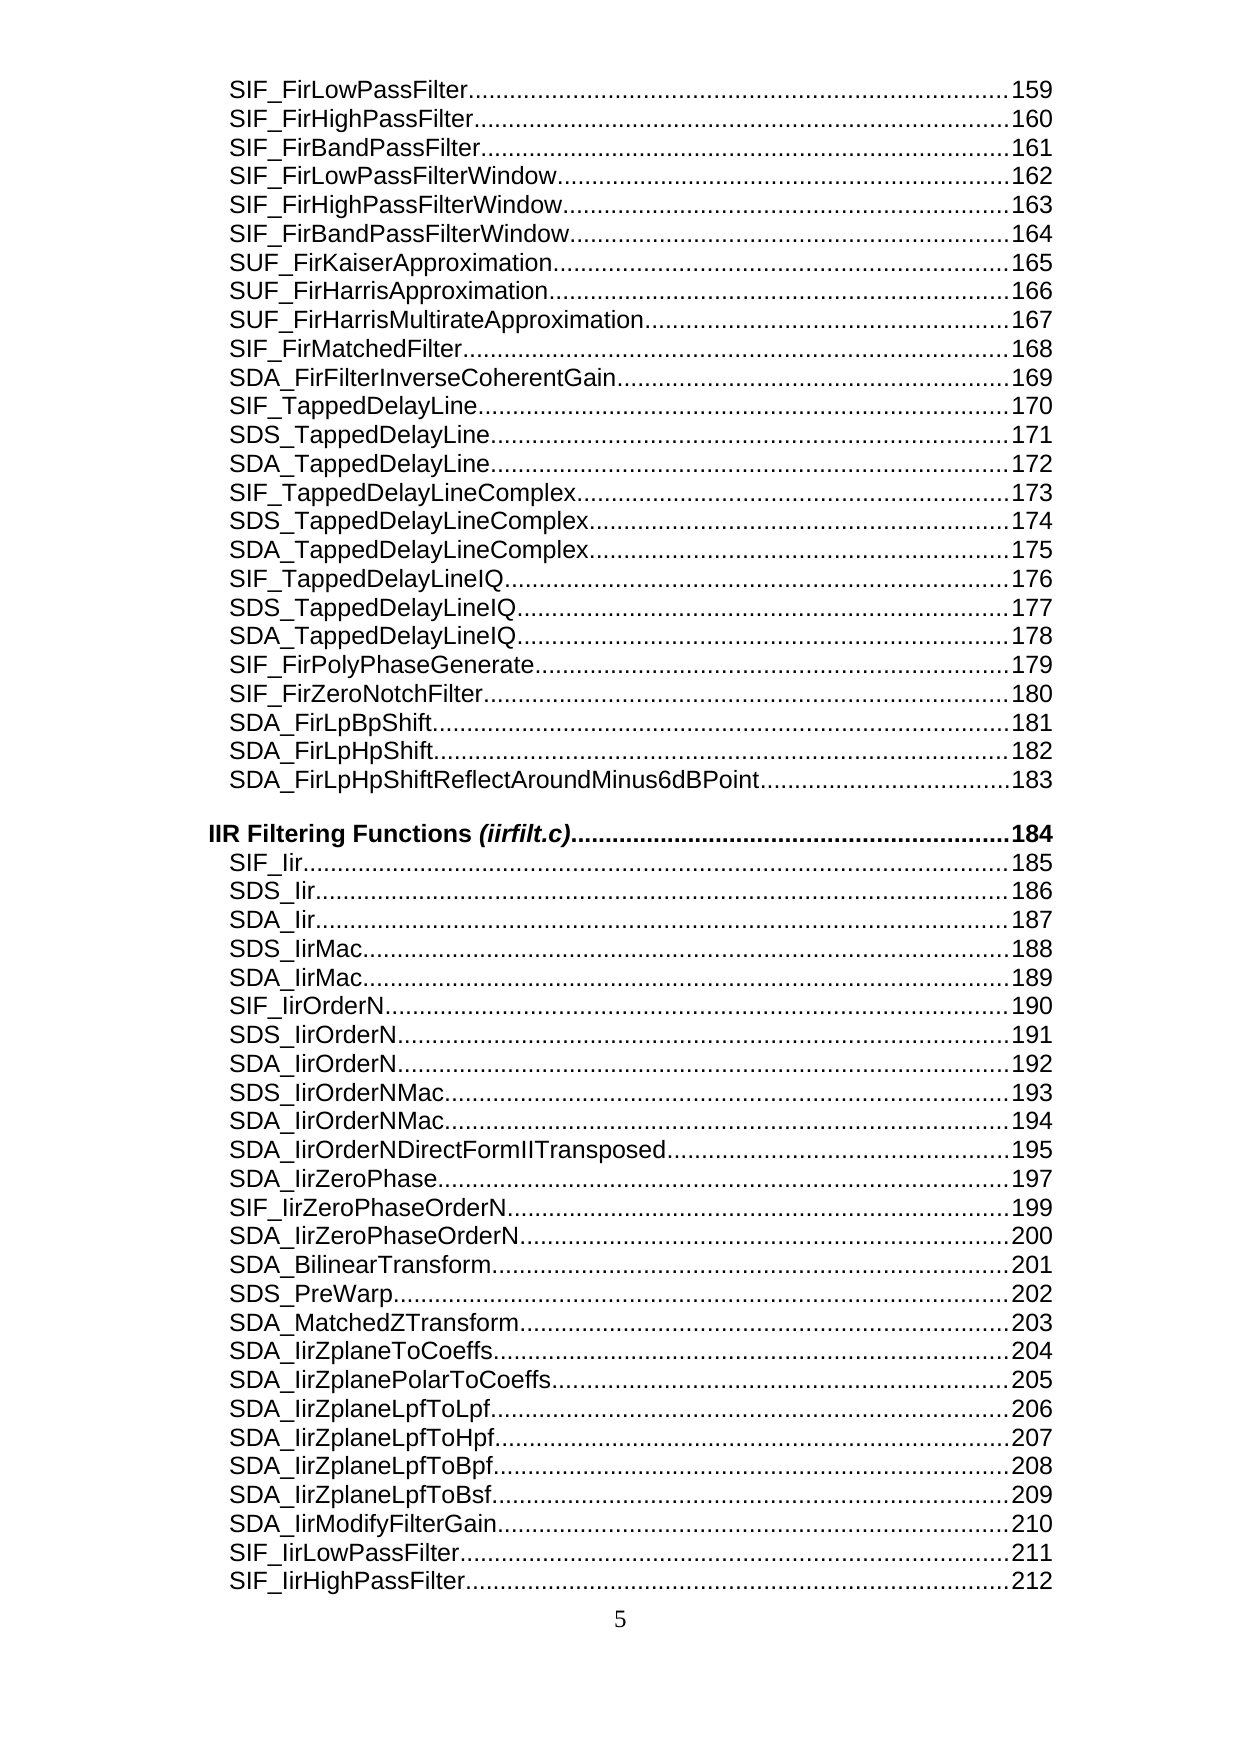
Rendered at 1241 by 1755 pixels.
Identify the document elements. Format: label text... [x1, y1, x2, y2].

text IIR Filtering Functions (iirfilt.c) 184 [208, 819, 1053, 847]
text SDA_IirZeroPhaseOrderN 200 [229, 1221, 1053, 1250]
text SDA_TappedDelayLine 172 [229, 449, 1053, 477]
text SIF_FirLowPassFilter 159 [229, 75, 1053, 104]
text SDA_FirFilterInverseCoherentGain 169 [229, 362, 1053, 391]
text SDA_IirOrderN 192 [229, 1049, 1053, 1077]
text SDS_TappedDelayLine 171 [229, 420, 1053, 449]
text SIF_FirHighPassFilterWindow 163 [229, 190, 1053, 219]
text SDA_TappedDelayLineIQ 178 [229, 621, 1053, 650]
text SDA_IirZplaneLpfToLpf 206 [229, 1394, 1053, 1422]
text SIF_FirZeroNotchFilter 180 [229, 679, 1053, 707]
text SIF_TappedDelayLine 170 [229, 391, 1053, 420]
text SDA_IirZeroPhase 197 [229, 1164, 1053, 1192]
text SIF_IirOrderN 190 [229, 991, 1053, 1020]
text SUF_FirKaiserApproximation 165 [229, 247, 1053, 276]
text SDA_FirLpHpShiftReflectAroundMinus6dBPoint 183 [229, 765, 1053, 794]
text SDA_IirZplanePolarToCoeffs 205 [229, 1365, 1053, 1394]
text SDA_BilinearTransform 201 [229, 1250, 1053, 1279]
text SDA_IirModifyFilterGain 210 [229, 1509, 1053, 1537]
text SIF_FirLowPassFilterWindow 162 [229, 161, 1053, 190]
text SIF_IirZeroPhaseOrderN 199 [229, 1192, 1053, 1221]
text SDA_FirLpHpShift 182 [229, 736, 1053, 765]
text SIF_IirHighPassFilter 212 [229, 1566, 1053, 1595]
text SDA_IirOrderNMac 194 [229, 1106, 1053, 1135]
text SIF_IirLowPassFilter 211 [229, 1537, 1053, 1566]
text SDS_PreWarp 202 [229, 1279, 1053, 1307]
text SIF_FirBandPassFilterWindow 164 [229, 219, 1053, 247]
text SDS_TappedDelayLineIQ 177 [229, 592, 1053, 621]
text SDS_IirOrderNMac 193 [229, 1077, 1053, 1106]
text SIF_TappedDelayLineIQ 176 [229, 564, 1053, 592]
text SDS_Iir 186 [229, 876, 1053, 905]
text SUF_FirHarrisApproximation 166 [229, 276, 1053, 305]
text SDS_TappedDelayLineComplex 174 [229, 506, 1053, 535]
text SDA_TappedDelayLineComplex 175 [229, 535, 1053, 564]
text SDS_IirOrderN 191 [229, 1020, 1053, 1049]
text SIF_FirPolyPhaseGenerate 179 [229, 650, 1053, 679]
text SIF_FirBandPassFilter 161 [229, 132, 1053, 161]
text SIF_TappedDelayLineComplex 173 [229, 477, 1053, 506]
text SDA_MatchedZTransform 203 [229, 1307, 1053, 1336]
text SDA_IirMac 189 [229, 962, 1053, 991]
text SDA_IirZplaneLpfToHpf 207 [229, 1422, 1053, 1451]
text SIF_FirMatchedFilter 168 [229, 334, 1053, 362]
text SDA_FirLpBpShift 181 [229, 707, 1053, 736]
text SDS_IirMac 188 [229, 934, 1053, 962]
text SDA_IirZplaneToCoeffs 204 [229, 1336, 1053, 1365]
text SDA_IirZplaneLpfToBpf 208 [229, 1451, 1053, 1480]
text SDA_IirOrderNDirectFormIITransposed 195 [229, 1135, 1053, 1164]
text SDA_IirZplaneLpfToBsf 209 [229, 1480, 1053, 1509]
text SIF_Iir 185 [229, 847, 1053, 876]
text SIF_FirHighPassFilter 160 [229, 104, 1053, 132]
text SDA_Iir 187 [229, 905, 1053, 934]
text SUF_FirHarrisMultirateApproximation 167 [229, 305, 1053, 334]
